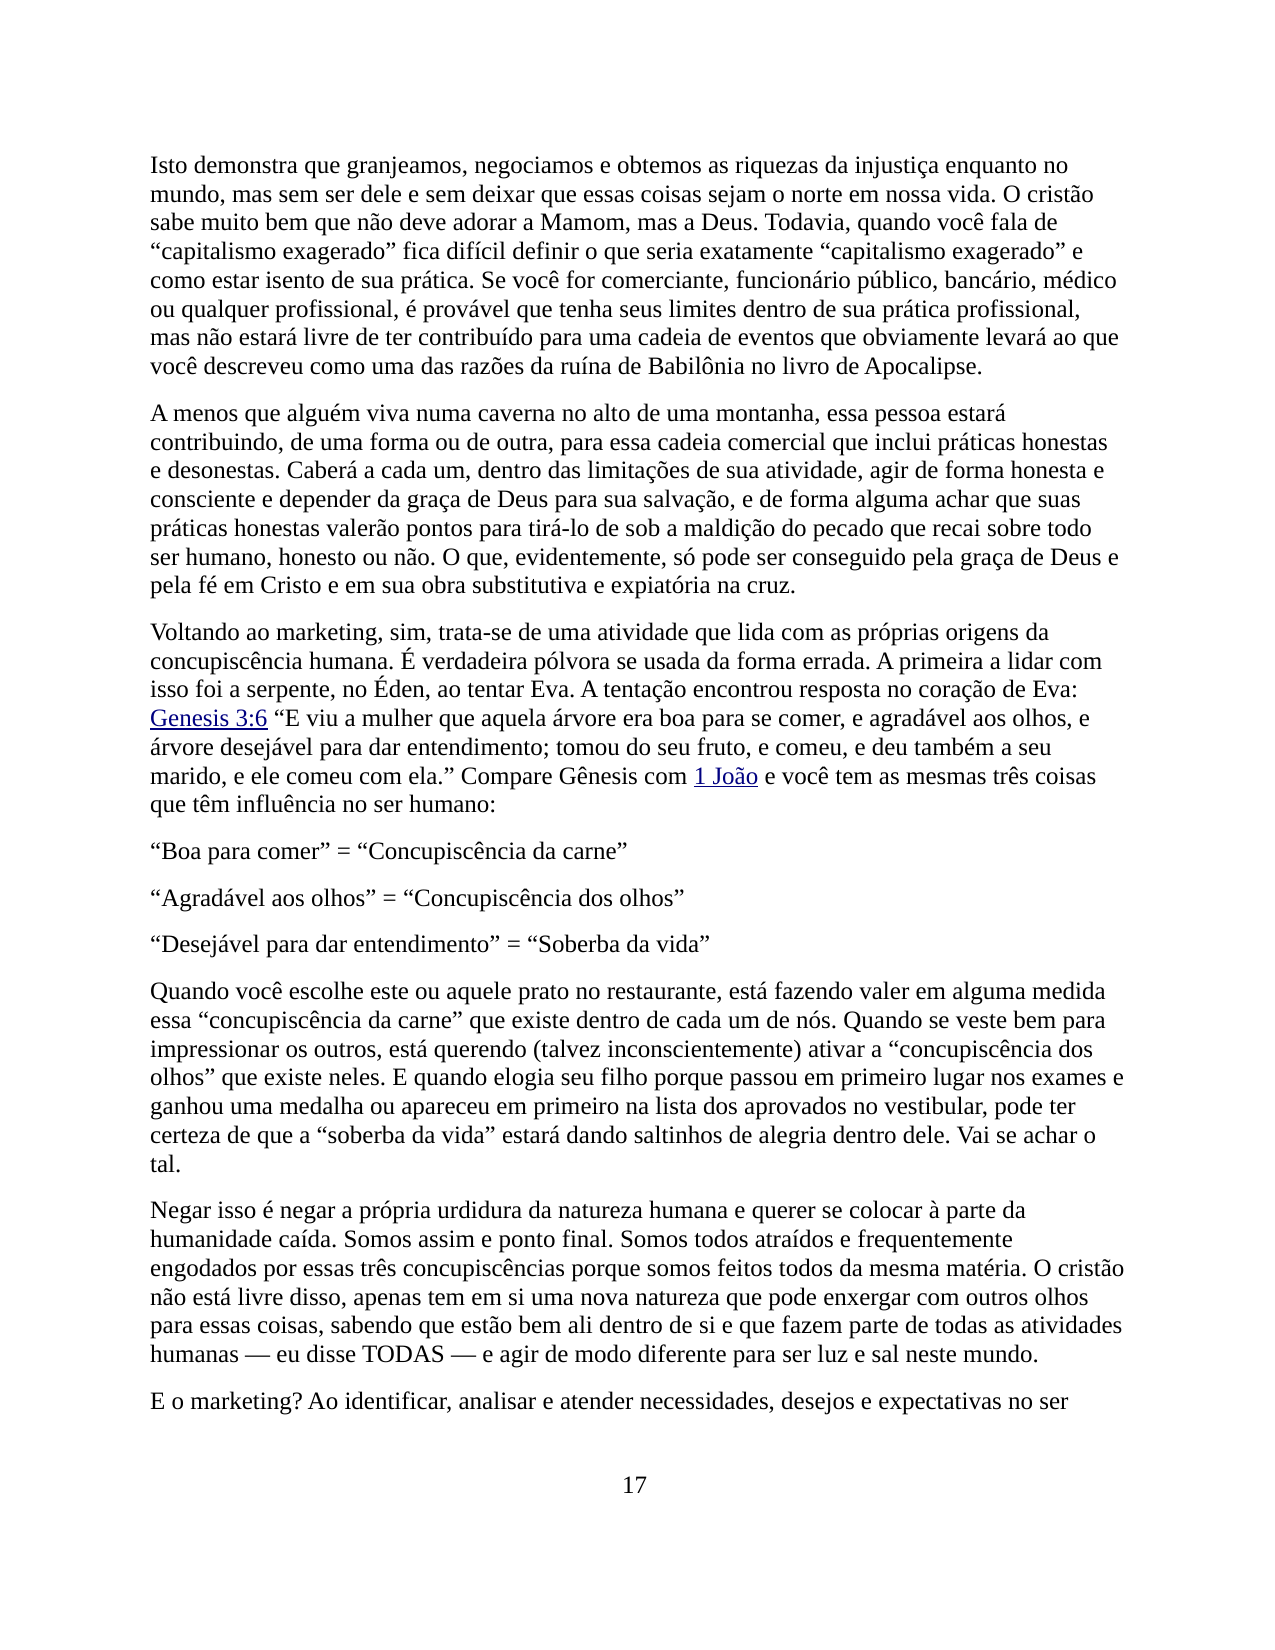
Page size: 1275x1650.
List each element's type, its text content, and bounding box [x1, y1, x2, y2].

text Isto demonstra que granjeamos, negociamos e obtemos as riquezas da injustiça enquanto no mundo, mas sem ser dele e sem deixar que essas coisas sejam o norte em nossa vida. O cristão sabe muito bem que não deve adorar a Mamom, mas a Deus. Todavia, quando você fala de “capitalismo exagerado” fica difícil definir o que seria exatamente “capitalismo exagerado” e como estar isento de sua prática. Se você for comerciante, funcionário público, bancário, médico ou qualquer profissional, é provável que tenha seus limites dentro de sua prática profissional, mas não estará livre de ter contribuído para uma cadeia de eventos que obviamente levará ao que você descreveu como uma das razões da ruína de Babilônia no livro de Apocalipse. [150, 150, 1125, 380]
text “Desejável para dar entendimento” = “Soberba da vida” [150, 929, 1125, 958]
text E o marketing? Ao identificar, analisar e atender necessidades, desejos e expectativas no ser [150, 1386, 1125, 1414]
text “Boa para comer” = “Concupiscência da carne” [150, 836, 1125, 865]
text Quando você escolhe este ou aquele prato no restaurante, está fazendo valer em alguma medida essa “concupiscência da carne” que existe dentro de cada um de nós. Quando se veste bem para impressionar os outros, está querendo (talvez inconscientemente) ativar a “concupiscência dos olhos” que existe neles. E quando elogia seu filho porque passou em primeiro lugar nos exames e ganhou uma medalha ou apareceu em primeiro na lista dos aprovados no vestibular, pode ter certeza de que a “soberba da vida” estará dando saltinhos de alegria dentro dele. Vai se achar o tal. [150, 976, 1125, 1177]
text A menos que alguém viva numa caverna no alto de uma montanha, essa pessoa estará contribuindo, de uma forma ou de outra, para essa cadeia comercial que inclui práticas honestas e desonestas. Caberá a cada um, dentro das limitações de sua atividade, agir de forma honesta e consciente e depender da graça de Deus para sua salvação, e de forma alguma achar que suas práticas honestas valerão pontos para tirá-lo de sob a maldição do pecado que recai sobre todo ser humano, honesto ou não. O que, evidentemente, só pode ser conseguido pela graça de Deus e pela fé em Cristo e em sua obra substitutiva e expiatória na cruz. [150, 398, 1125, 599]
text Voltando ao marketing, sim, trata-se de uma atividade que lida com as próprias origens da concupiscência humana. É verdadeira pólvora se usada da forma errada. A primeira a lidar com isso foi a serpente, no Éden, ao tentar Eva. A tentação encontrou resposta no coração de Eva: Genesis 3:6 “E viu a mulher que aquela árvore era boa para se comer, e agradável aos olhos, e árvore desejável para dar entendimento; tomou do seu fruto, e comeu, e deu também a seu marido, e ele comeu com ela.” Compare Gênesis com 1 João e você tem as mesmas três coisas que têm influência no ser humano: [150, 617, 1125, 818]
text Negar isso é negar a própria urdidura da natureza humana e querer se colocar à parte da humanidade caída. Somos assim e ponto final. Somos todos atraídos e frequentemente engodados por essas três concupiscências porque somos feitos todos da mesma matéria. O cristão não está livre disso, apenas tem em si uma nova natureza que pode enxergar com outros olhos para essas coisas, sabendo que estão bem ali dentro de si e que fazem parte de todas as atividades humanas — eu disse TODAS — e agir de modo diferente para ser luz e sal neste mundo. [150, 1195, 1125, 1368]
text “Agradável aos olhos” = “Concupiscência dos olhos” [150, 883, 1125, 912]
